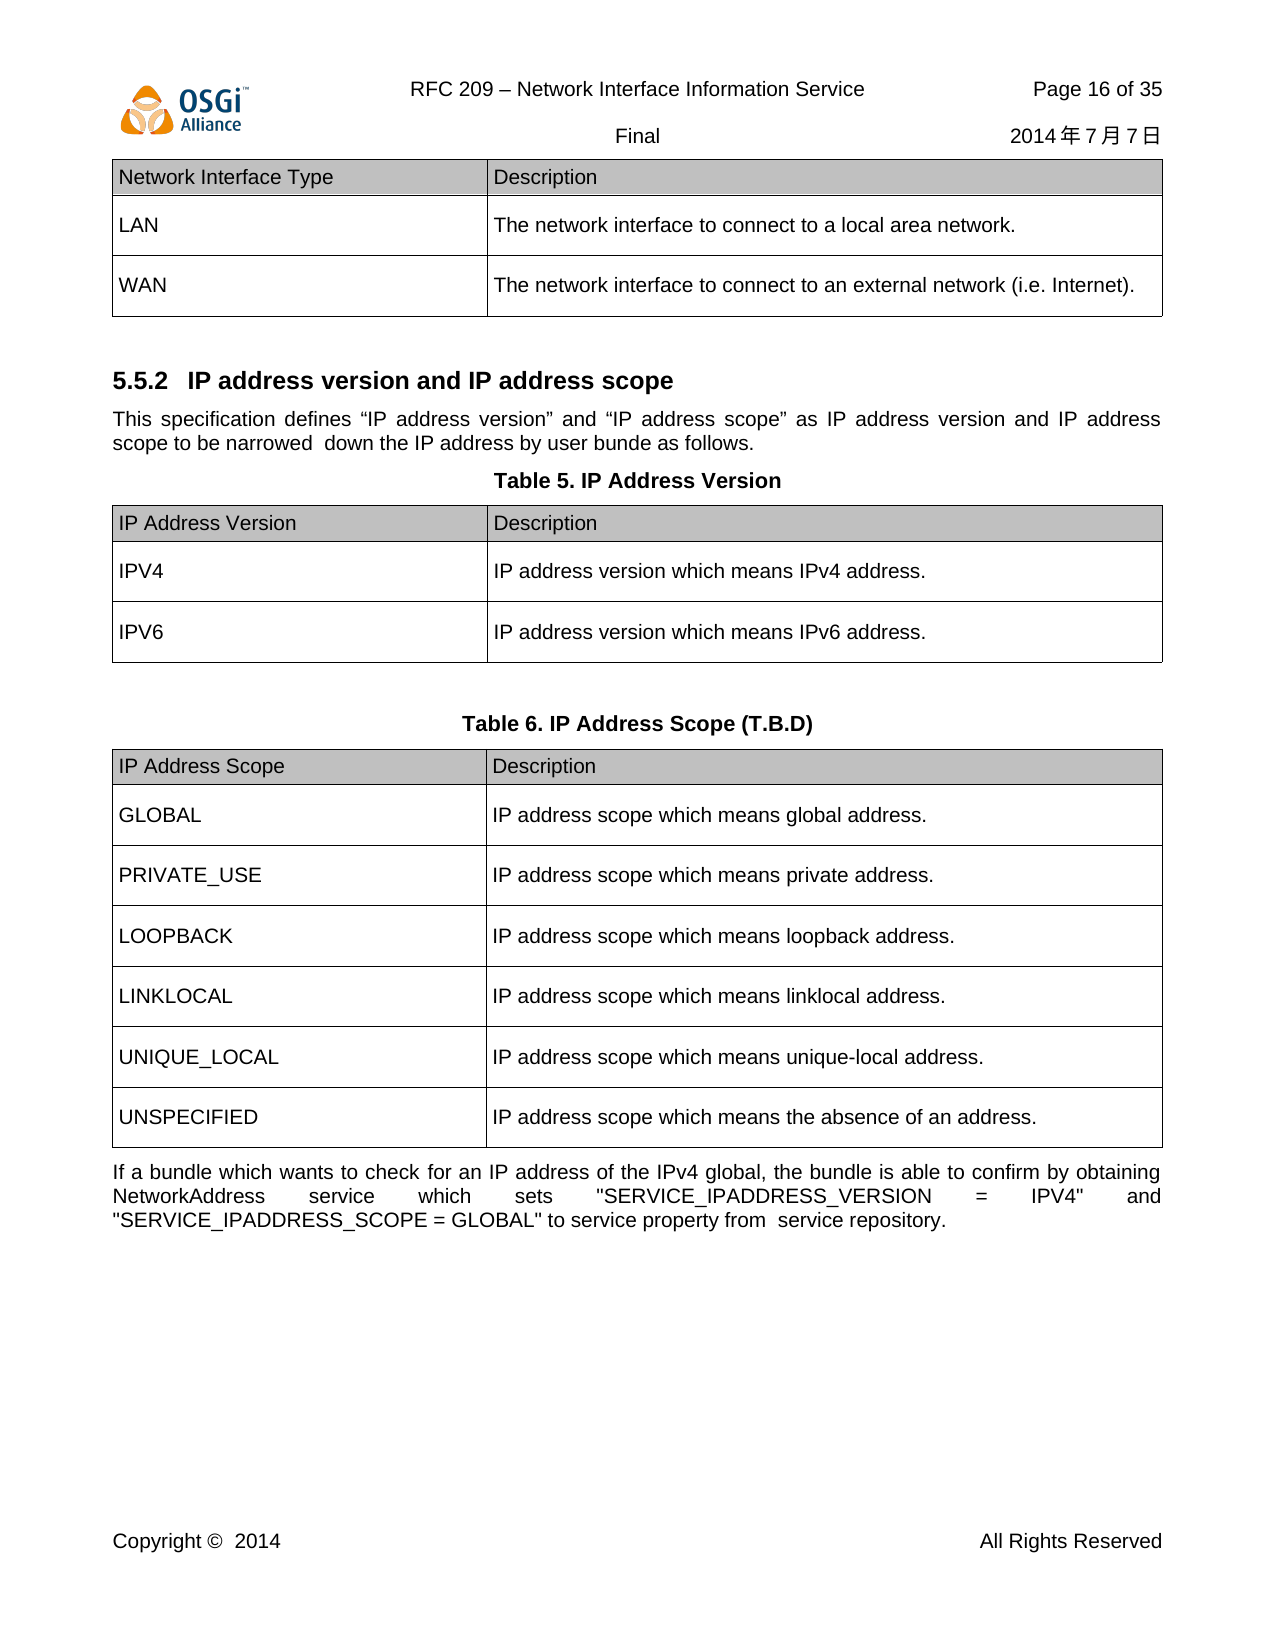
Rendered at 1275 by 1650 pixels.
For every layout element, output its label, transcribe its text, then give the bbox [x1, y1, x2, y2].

table_cell IP address scope which means unique-local address. [487, 1027, 1162, 1087]
table_cell UNSPECIFIED [113, 1088, 486, 1147]
table_cell IPV4 [113, 542, 487, 601]
table_cell PRIVATE_USE [113, 846, 486, 905]
table_cell WAN [113, 256, 487, 316]
table_cell IP address scope which means global address. [487, 785, 1162, 844]
table_cell LOOPBACK [113, 906, 486, 966]
table_cell IP address version which means IPv4 address. [488, 542, 1162, 601]
table_cell IP address scope which means the absence of an address. [487, 1088, 1162, 1147]
table_cell LAN [113, 196, 487, 255]
table_cell IP address scope which means private address. [487, 846, 1162, 905]
table_header Description [488, 160, 1162, 194]
table_cell GLOBAL [113, 785, 486, 844]
table_header Description [487, 750, 1162, 784]
text If a bundle which wants to check for an IP address of the IPv4 global, the bundle is able to confirm by obtaining NetworkAddress service which sets "SERVICE_IPADDRESS_VERSION = IPV4" and "SERVICE_IPADDRESS_SCOPE = GLOBAL" to service property from service repository. [112, 1160, 1162, 1232]
subtitle IP address version and IP address scope [112, 366, 1162, 394]
table_cell UNIQUE_LOCAL [113, 1027, 486, 1087]
table_header IP Address Scope [113, 750, 486, 784]
table_cell IP address version which means IPv6 address. [488, 602, 1162, 662]
table_cell IP address scope which means linklocal address. [487, 967, 1162, 1026]
table_cell IP address scope which means loopback address. [487, 906, 1162, 966]
table_header Network Interface Type [113, 160, 487, 194]
table_cell IPV6 [113, 602, 487, 662]
table_cell LINKLOCAL [113, 967, 486, 1026]
table_cell The network interface to connect to an external network (i.e. Internet). [488, 256, 1162, 316]
text Table 6. IP Address Scope (T.B.D) [112, 711, 1162, 736]
table_header Description [488, 506, 1162, 541]
text Table 5. IP Address Version [112, 467, 1162, 493]
picture [113, 78, 257, 142]
table_header IP Address Version [113, 506, 487, 541]
table_cell The network interface to connect to a local area network. [488, 196, 1162, 255]
text This specification defines “IP address version” and “IP address scope” as IP address version and IP address scope to be narrowed down the IP address by user bunde as follows. [112, 407, 1162, 455]
